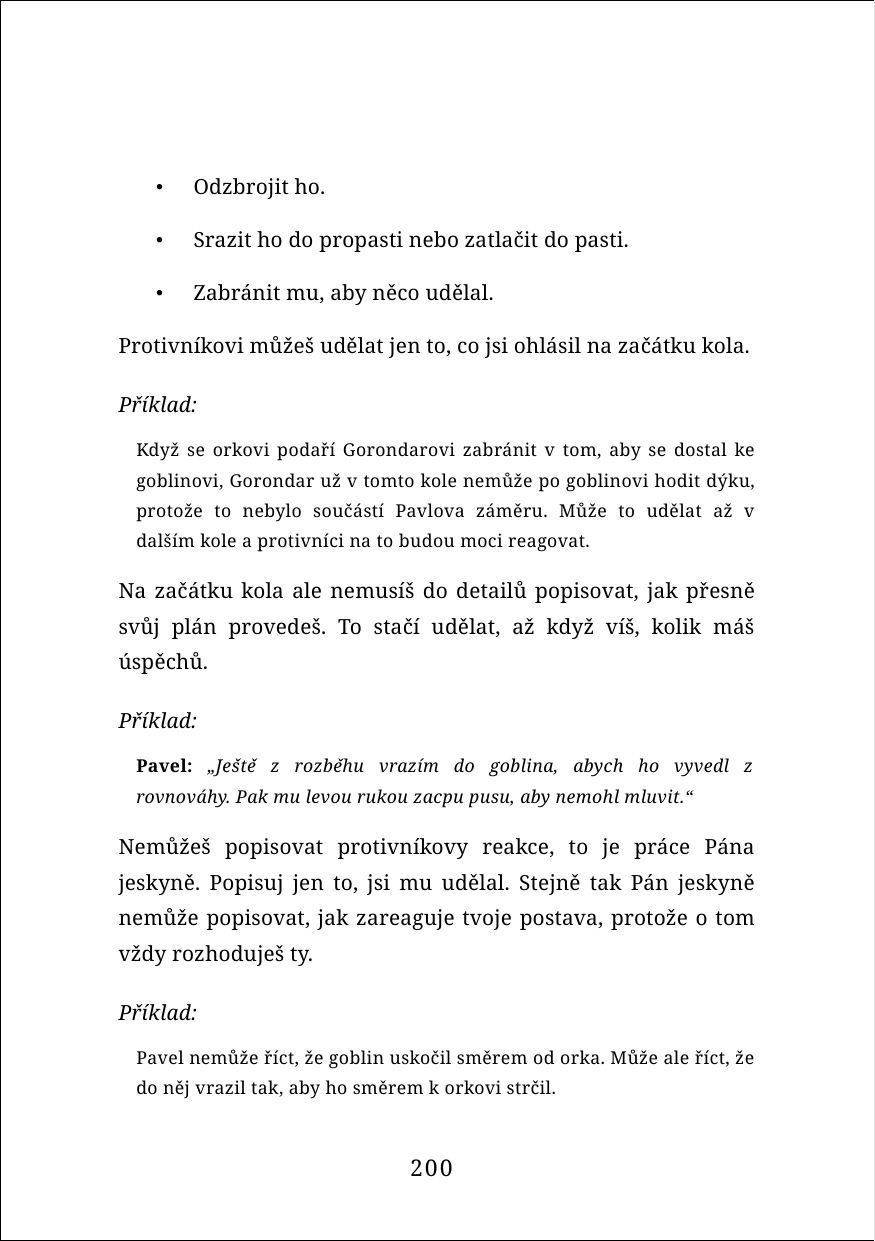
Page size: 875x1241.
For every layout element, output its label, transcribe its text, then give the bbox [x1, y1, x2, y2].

text Pavel nemůže říct, že goblin uskočil směrem od orka. Může ale říct, že do něj vrazil tak, aby ho směrem k orkovi strčil. [136, 1045, 756, 1099]
text Příklad: [118, 707, 756, 735]
text Pavel: „Ještě z rozběhu vrazím do goblina, abych ho vyvedl z rovnováhy. Pak mu levou rukou zacpu pusu, aby nemohl mluvit.“ [136, 754, 756, 808]
text Na začátku kola ale nemusíš do detailů popisovat, jak přesně svůj plán provedeš. To stačí udělat, až když víš, kolik máš úspěchů. [118, 576, 756, 676]
list Odzbrojit ho. [156, 172, 756, 200]
text Když se orkovi podaří Gorondarovi zabránit v tom, aby se dostal ke goblinovi, Gorondar už v tomto kole nemůže po goblinovi hodit dýku, protože to nebylo součástí Pavlova záměru. Může to udělat až v dalším kole a protivníci na to budou moci reagovat. [136, 438, 756, 553]
text Příklad: [118, 391, 756, 419]
list Zabránit mu, aby něco udělal. [156, 278, 756, 307]
text Protivníkovi můžeš udělat jen to, co jsi ohlásil na začátku kola. [118, 331, 756, 360]
text Nemůžeš popisovat protivníkovy reakce, to je práce Pána jeskyně. Popisuj jen to, jsi mu udělal. Stejně tak Pán jeskyně nemůže popisovat, jak zareaguje tvoje postava, protože o tom vždy rozhoduješ ty. [118, 832, 756, 967]
text Příklad: [118, 998, 756, 1026]
list Srazit ho do propasti nebo zatlačit do pasti. [156, 225, 756, 253]
